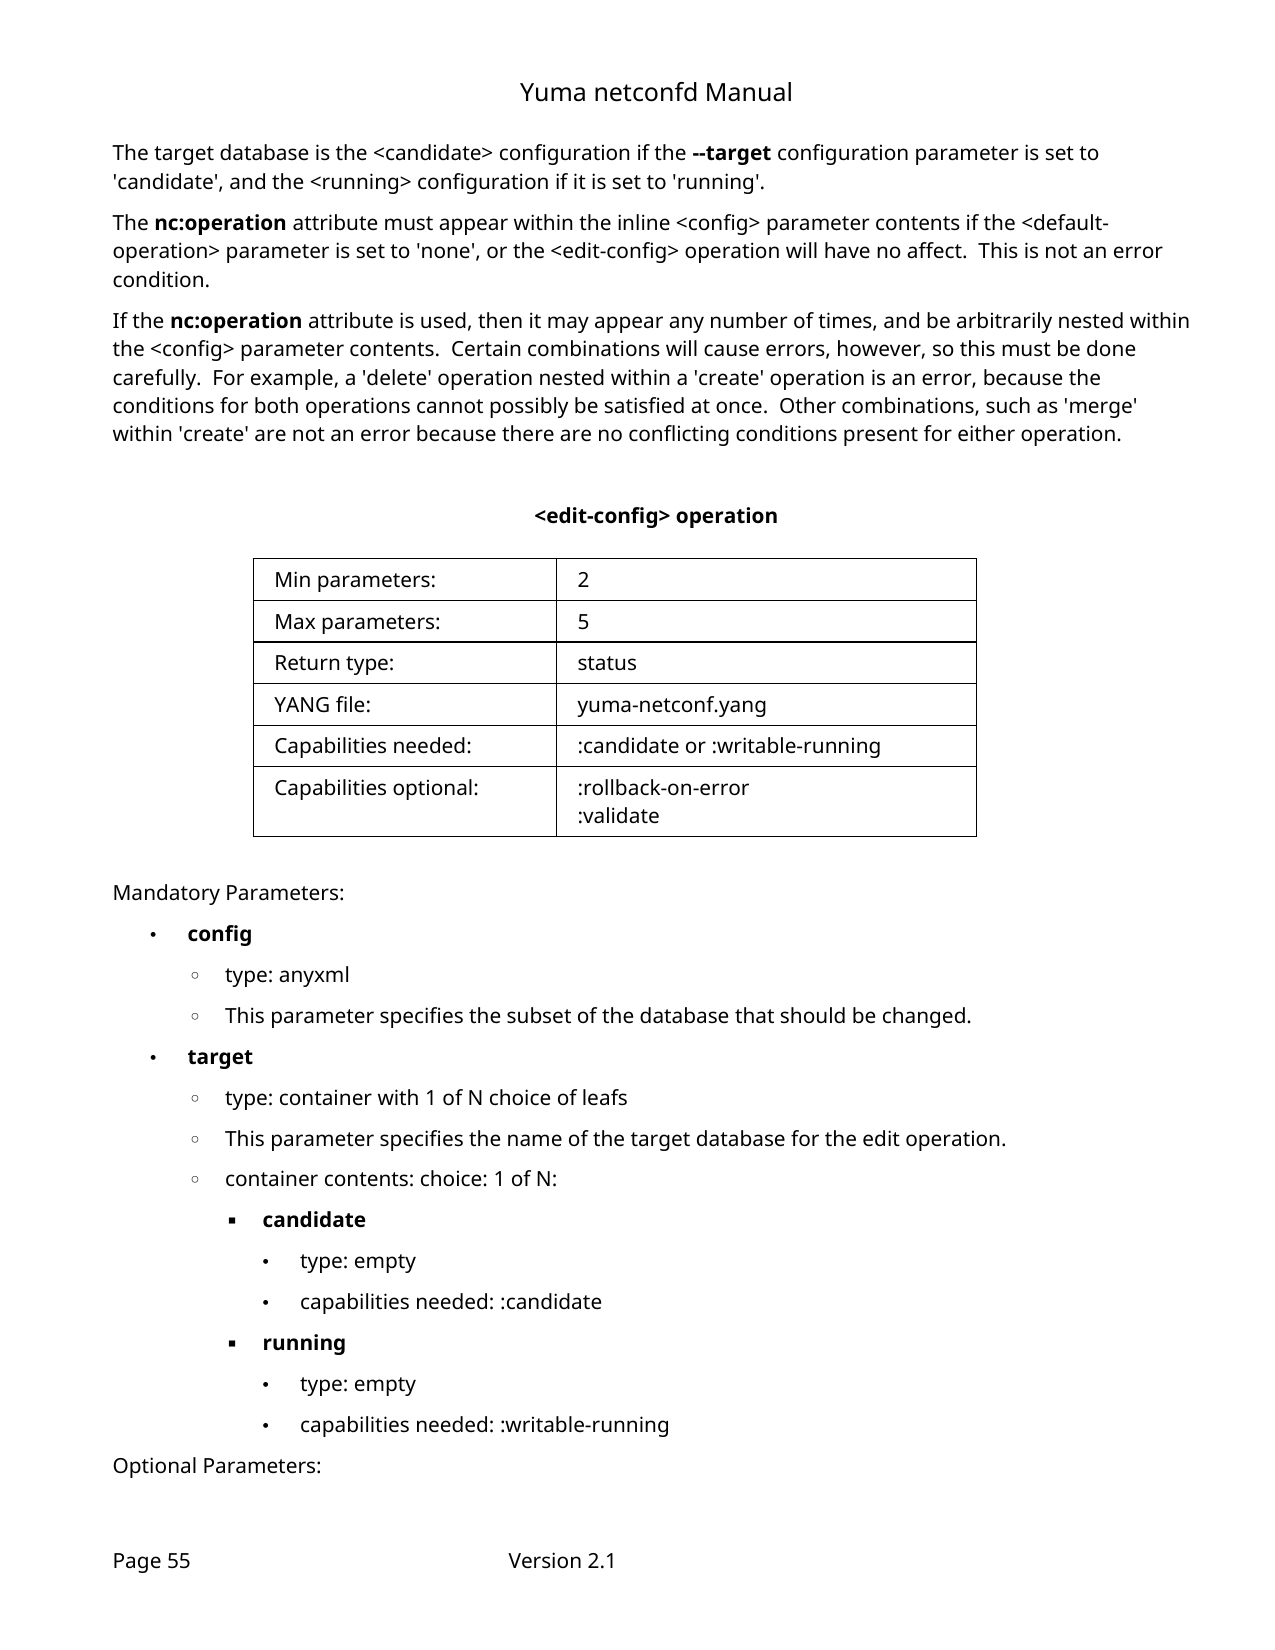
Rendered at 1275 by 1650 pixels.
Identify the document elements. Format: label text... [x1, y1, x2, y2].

table_cell Return type: [254, 643, 556, 683]
list type: container with 1 of N choice of leafs [187, 1083, 1200, 1111]
list running [225, 1328, 1200, 1357]
list This parameter specifies the subset of the database that should be changed. [187, 1001, 1200, 1029]
list container contents: choice: 1 of N: [187, 1164, 1200, 1193]
table_cell Capabilities needed: [254, 726, 556, 766]
table_cell Max parameters: [254, 601, 556, 641]
table_header 2 [557, 559, 976, 600]
table_cell :candidate or :writable-running [557, 726, 976, 766]
list capabilities needed: :writable-running [262, 1410, 1200, 1439]
text If the nc:operation attribute is used, then it may appear any number of times, and be arbitrarily nested within the <config> parameter contents. Certain combinations will cause errors, however, so this must be done carefully. For example, a 'delete' operation nested within a 'create' operation is an error, because the conditions for both operations cannot possibly be satisfied at once. Other combinations, such as 'merge' within 'create' are not an error because there are no conflicting conditions present for either operation. [112, 306, 1200, 448]
list This parameter specifies the name of the target database for the edit operation. [187, 1124, 1200, 1152]
text Optional Parameters: [112, 1451, 1200, 1479]
list type: anyxml [187, 960, 1200, 988]
table_cell 5 [557, 601, 976, 641]
list capabilities needed: :candidate [262, 1287, 1200, 1316]
table_cell :rollback-on-error :validate [557, 767, 976, 836]
subtitle <edit-config> operation [127, 501, 1185, 530]
text The target database is the <candidate> configuration if the --target configuration parameter is set to 'candidate', and the <running> configuration if it is set to 'running'. [112, 138, 1200, 195]
list candidate [225, 1206, 1200, 1234]
list target [150, 1042, 1200, 1070]
list config [150, 919, 1200, 947]
table_cell status [557, 643, 976, 683]
text Mandatory Parameters: [112, 878, 1200, 906]
list type: empty [262, 1246, 1200, 1275]
list type: empty [262, 1369, 1200, 1398]
text The nc:operation attribute must appear within the inline <config> parameter contents if the <default-operation> parameter is set to 'none', or the <edit-config> operation will have no affect. This is not an error condition. [112, 208, 1200, 293]
table_cell Capabilities optional: [254, 767, 556, 836]
table_cell yuma-netconf.yang [557, 684, 976, 724]
table_header Min parameters: [254, 559, 556, 600]
table_cell YANG file: [254, 684, 556, 724]
